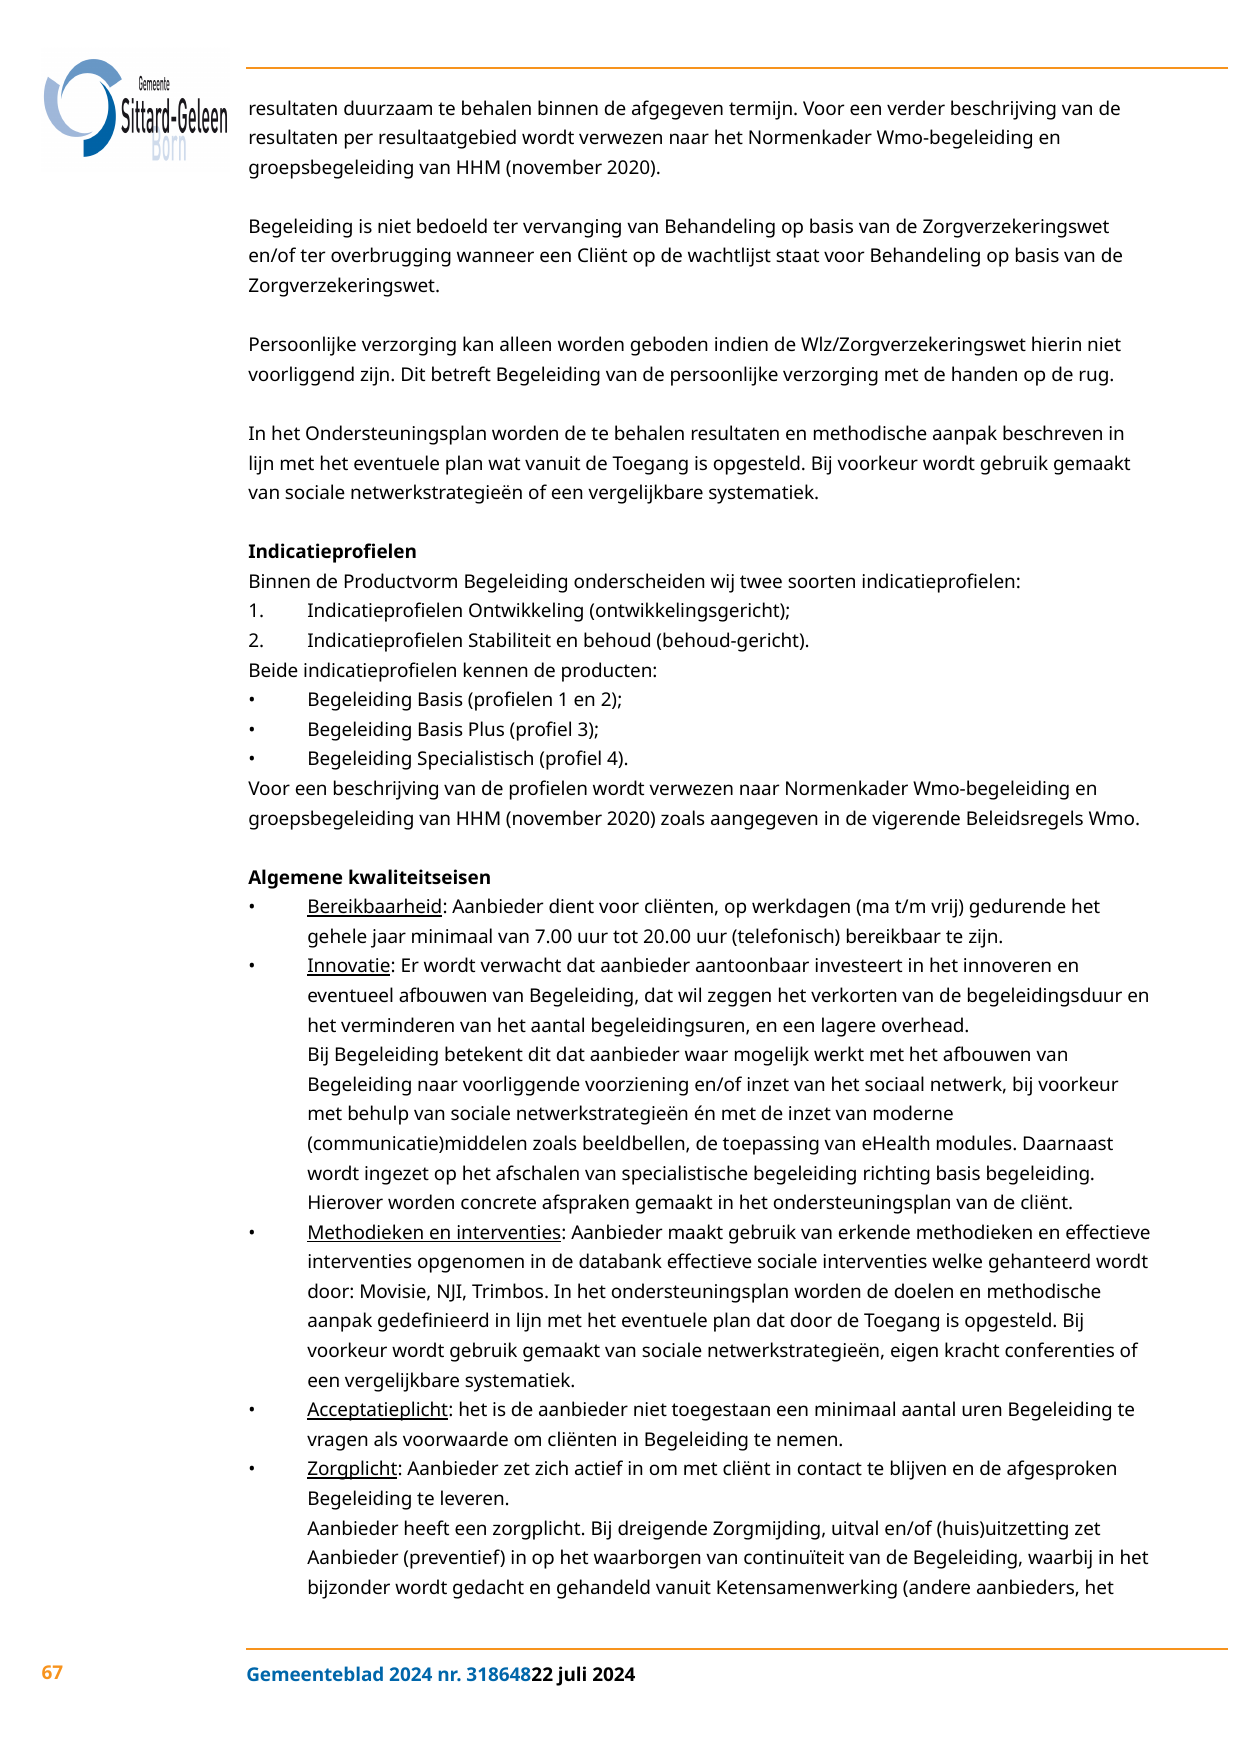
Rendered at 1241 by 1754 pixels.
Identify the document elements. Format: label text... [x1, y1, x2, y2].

list Bij Begeleiding betekent dit dat aanbieder waar mogelijk werkt met het afbouwen van Begeleiding naar voorliggende voorziening en/of inzet van het sociaal netwerk, bij voorkeur met behulp van sociale netwerkstrategieën én met de inzet van moderne (communicatie)middelen zoals beeldbellen, de toepassing van eHealth modules. Daarnaast wordt ingezet op het afschalen van specialistische begeleiding richting basis begeleiding. Hierover worden concrete afspraken gemaakt in het ondersteuningsplan van de cliënt. [248, 1041, 1152, 1215]
list Methodieken en interventies: Aanbieder maakt gebruik van erkende methodieken en effectieve interventies opgenomen in de databank effectieve sociale interventies welke gehanteerd wordt door: Movisie, NJI, Trimbos. In het ondersteuningsplan worden de doelen en methodische aanpak gedefinieerd in lijn met het eventuele plan dat door de Toegang is opgesteld. Bij voorkeur wordt gebruik gemaakt van sociale netwerkstrategieën, eigen kracht conferenties of een vergelijkbare systematiek. [248, 1219, 1152, 1393]
list Indicatieprofielen Stabiliteit en behoud (behoud-gericht). [248, 627, 1152, 653]
picture [41, 47, 231, 172]
text Persoonlijke verzorging kan alleen worden geboden indien de Wlz/Zorgverzekeringswet hierin niet voorliggend zijn. Dit betreft Begeleiding van de persoonlijke verzorging met de handen op de rug. [248, 331, 1152, 387]
list Bereikbaarheid: Aanbieder dient voor cliënten, op werkdagen (ma t/m vrij) gedurende het gehele jaar minimaal van 7.00 uur tot 20.00 uur (telefonisch) bereikbaar te zijn. [248, 893, 1152, 949]
text In het Ondersteuningsplan worden de te behalen resultaten en methodische aanpak beschreven in lijn met het eventuele plan wat vanuit de Toegang is opgesteld. Bij voorkeur wordt gebruik gemaakt van sociale netwerkstrategieën of een vergelijkbare systematiek. [248, 420, 1152, 505]
list Innovatie: Er wordt verwacht dat aanbieder aantoonbaar investeert in het innoveren en eventueel afbouwen van Begeleiding, dat wil zeggen het verkorten van de begeleidingsduur en het verminderen van het aantal begeleidingsuren, en een lagere overhead. [248, 953, 1152, 1038]
list Begeleiding Basis Plus (profiel 3); [248, 716, 1152, 742]
text Beide indicatieprofielen kennen de producten: [248, 657, 1152, 683]
text Algemene kwaliteitseisen [248, 864, 1152, 890]
text resultaten duurzaam te behalen binnen de afgegeven termijn. Voor een verder beschrijving van de resultaten per resultaatgebied wordt verwezen naar het Normenkader Wmo-begeleiding en groepsbegeleiding van HHM (november 2020). [248, 95, 1152, 180]
list Acceptatieplicht: het is de aanbieder niet toegestaan een minimaal aantal uren Begeleiding te vragen als voorwaarde om cliënten in Begeleiding te nemen. [248, 1396, 1152, 1452]
list Zorgplicht: Aanbieder zet zich actief in om met cliënt in contact te blijven en de afgesproken Begeleiding te leveren. [248, 1456, 1152, 1511]
text Voor een beschrijving van de profielen wordt verwezen naar Normenkader Wmo-begeleiding en groepsbegeleiding van HHM (november 2020) zoals aangegeven in de vigerende Beleidsregels Wmo. [248, 775, 1152, 831]
list Begeleiding Basis (profielen 1 en 2); [248, 686, 1152, 712]
text Begeleiding is niet bedoeld ter vervanging van Behandeling op basis van de Zorgverzekeringswet en/of ter overbrugging wanneer een Cliënt op de wachtlijst staat voor Behandeling op basis van de Zorgverzekeringswet. [248, 213, 1152, 298]
list Aanbieder heeft een zorgplicht. Bij dreigende Zorgmijding, uitval en/of (huis)uitzetting zet Aanbieder (preventief) in op het waarborgen van continuïteit van de Begeleiding, waarbij in het bijzonder wordt gedacht en gehandeld vanuit Ketensamenwerking (andere aanbieders, het [248, 1515, 1152, 1600]
text Indicatieprofielen [248, 538, 1152, 564]
text Binnen de Productvorm Begeleiding onderscheiden wij twee soorten indicatieprofielen: [248, 568, 1152, 594]
list Begeleiding Specialistisch (profiel 4). [248, 746, 1152, 771]
list Indicatieprofielen Ontwikkeling (ontwikkelingsgericht); [248, 598, 1152, 623]
